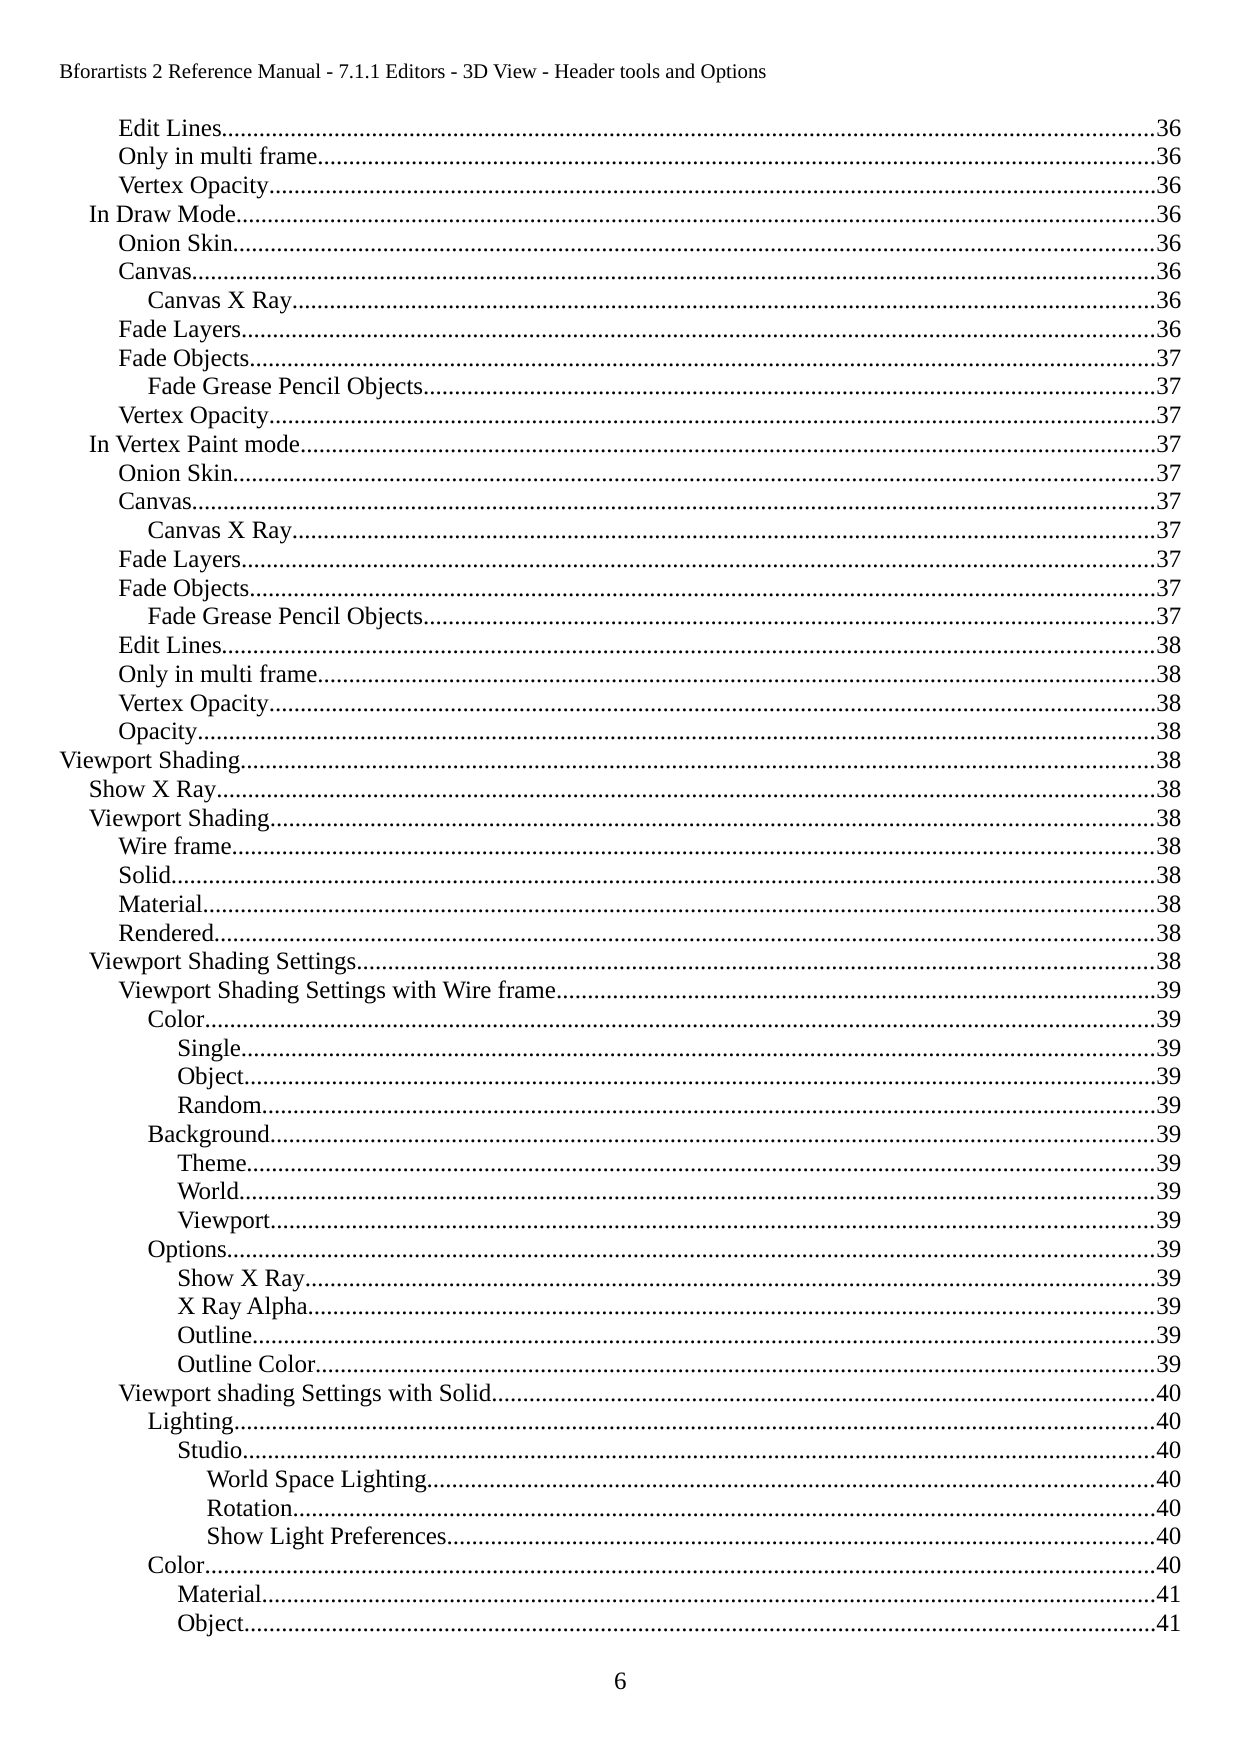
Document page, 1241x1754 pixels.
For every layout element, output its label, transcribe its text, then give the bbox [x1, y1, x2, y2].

text Edit Lines 36 [118, 113, 1181, 141]
text Viewport shading Settings with Solid 40 [118, 1378, 1181, 1406]
text Random 39 [177, 1090, 1181, 1119]
text Color 39 [147, 1004, 1181, 1033]
text Outline Color 39 [177, 1349, 1181, 1378]
text Canvas 37 [118, 486, 1181, 515]
text Background 39 [147, 1119, 1181, 1148]
text Fade Grease Pencil Objects 37 [147, 371, 1181, 400]
text Opacity 38 [118, 716, 1181, 745]
text Options 39 [147, 1234, 1181, 1263]
text Onion Skin 36 [118, 228, 1181, 256]
text Onion Skin 37 [118, 458, 1181, 486]
text Object 41 [177, 1608, 1181, 1636]
text Theme 39 [177, 1148, 1181, 1176]
text X Ray Alpha 39 [177, 1291, 1181, 1320]
text Material 38 [118, 889, 1181, 918]
text Solid 38 [118, 860, 1181, 889]
text World Space Lighting 40 [206, 1464, 1181, 1493]
text Fade Layers 37 [118, 544, 1181, 573]
text Wire frame 38 [118, 831, 1181, 860]
text Vertex Opacity 36 [118, 170, 1181, 199]
text Rendered 38 [118, 918, 1181, 946]
text Only in multi frame 36 [118, 141, 1181, 170]
text Show X Ray 38 [88, 774, 1181, 803]
text Canvas 36 [118, 256, 1181, 285]
text In Draw Mode 36 [88, 199, 1181, 228]
text Show Light Preferences 40 [206, 1521, 1181, 1550]
text Fade Grease Pencil Objects 37 [147, 601, 1181, 630]
text Outline 39 [177, 1320, 1181, 1349]
text Edit Lines 38 [118, 630, 1181, 659]
text Fade Layers 36 [118, 314, 1181, 343]
text In Vertex Paint mode 37 [88, 429, 1181, 458]
text Viewport Shading 38 [88, 803, 1181, 831]
text Vertex Opacity 38 [118, 688, 1181, 716]
text Viewport 39 [177, 1205, 1181, 1234]
text Fade Objects 37 [118, 573, 1181, 601]
text Viewport Shading Settings with Wire frame 39 [118, 975, 1181, 1004]
text Only in multi frame 38 [118, 659, 1181, 688]
text Lighting 40 [147, 1406, 1181, 1435]
text World 39 [177, 1176, 1181, 1205]
text Vertex Opacity 37 [118, 400, 1181, 429]
text Single 39 [177, 1033, 1181, 1061]
text Material 41 [177, 1579, 1181, 1608]
text Viewport Shading Settings 38 [88, 946, 1181, 975]
text Fade Objects 37 [118, 343, 1181, 371]
text Canvas X Ray 36 [147, 285, 1181, 314]
text Viewport Shading 38 [59, 745, 1181, 774]
text Show X Ray 39 [177, 1263, 1181, 1291]
text Studio 40 [177, 1435, 1181, 1464]
text Canvas X Ray 37 [147, 515, 1181, 544]
text Object 39 [177, 1061, 1181, 1090]
text Color 40 [147, 1550, 1181, 1579]
text Rotation 40 [206, 1493, 1181, 1521]
